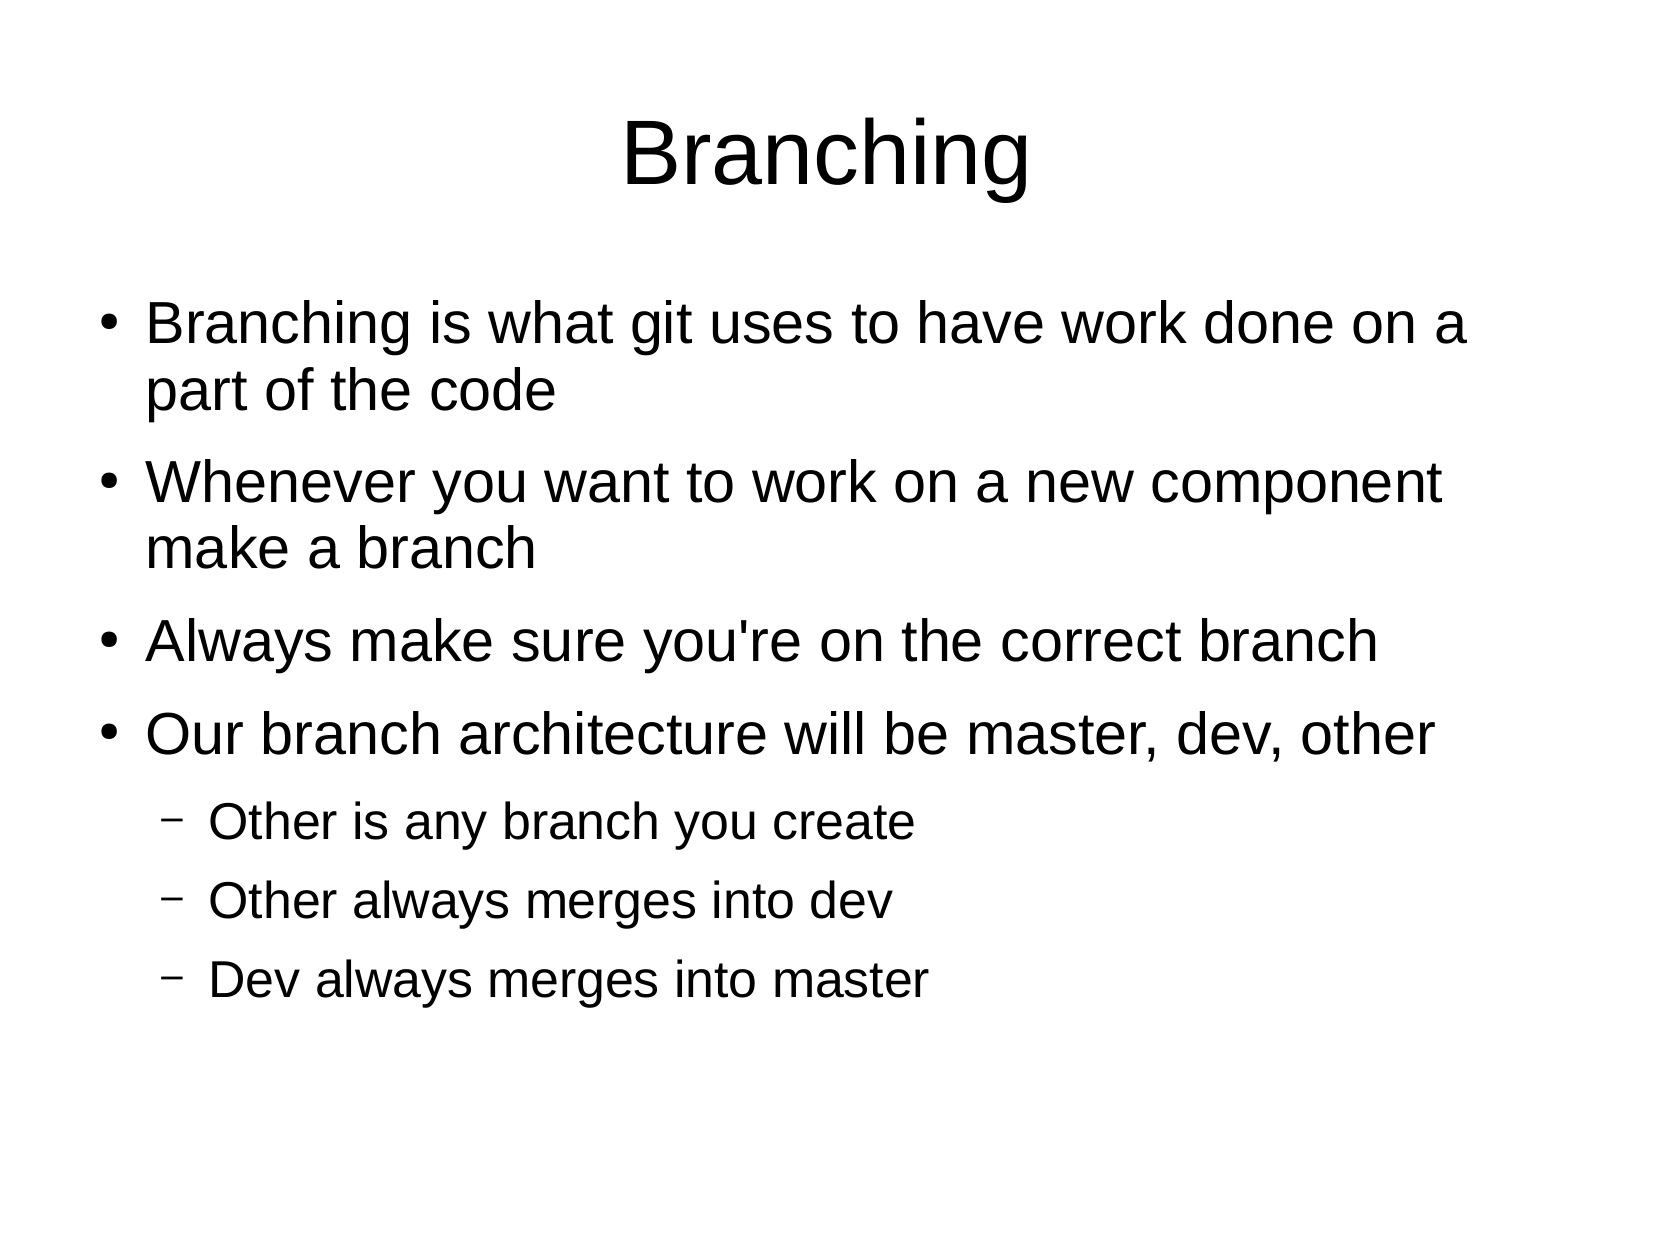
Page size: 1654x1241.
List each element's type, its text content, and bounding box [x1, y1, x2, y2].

list Branching is what git uses to have work done on a part of the code Whenever you want to work on a new component make a branch Always make sure you're on the correct branch Our branch architecture will be master, dev, other Other is any branch you create Other always merges into dev Dev always merges into master [82, 290, 1571, 1010]
title Branching [82, 49, 1571, 257]
